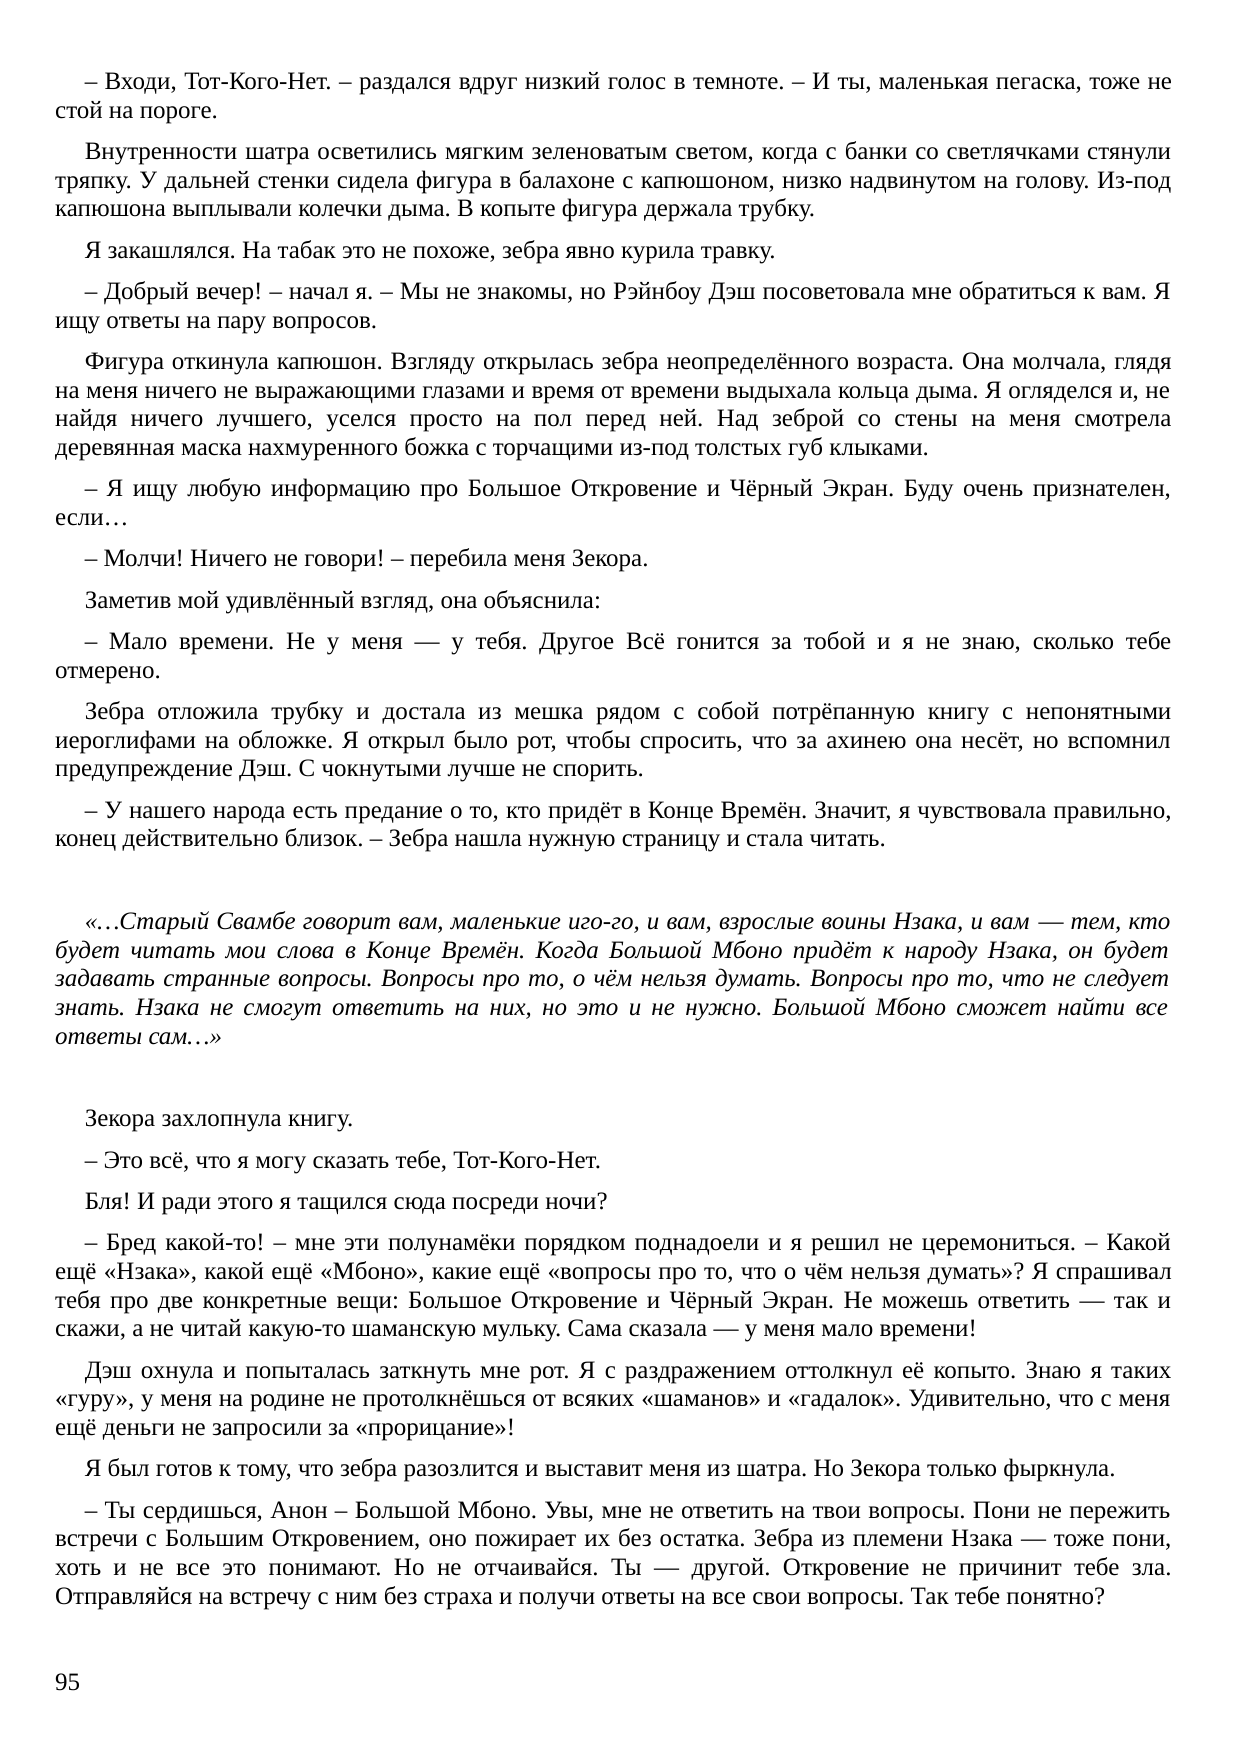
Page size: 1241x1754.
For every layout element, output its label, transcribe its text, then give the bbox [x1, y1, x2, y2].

text – Молчи! Ничего не говори! – перебила меня Зекора. [55, 543, 1173, 572]
text – У нашего народа есть предание о то, кто придёт в Конце Времён. Значит, я чувствовала правильно, конец действительно близок. – Зебра нашла нужную страницу и стала читать. [55, 795, 1173, 852]
text Зекора захлопнула книгу. [55, 1103, 1173, 1132]
text Фигура откинула капюшон. Взгляду открылась зебра неопределённого возраста. Она молчала, глядя на меня ничего не выражающими глазами и время от времени выдыхала кольца дыма. Я огляделся и, не найдя ничего лучшего, уселся просто на пол перед ней. Над зеброй со стены на меня смотрела деревянная маска нахмуренного божка с торчащими из-под толстых губ клыками. [55, 346, 1173, 461]
text – Добрый вечер! – начал я. – Мы не знакомы, но Рэйнбоу Дэш посоветовала мне обратиться к вам. Я ищу ответы на пару вопросов. [55, 276, 1173, 333]
text Дэш охнула и попыталась заткнуть мне рот. Я с раздражением оттолкнул её копыто. Знаю я таких «гуру», у меня на родине не протолкнёшься от всяких «шаманов» и «гадалок». Удивительно, что с меня ещё деньги не запросили за «прорицание»! [55, 1355, 1173, 1441]
text – Входи, Тот-Кого-Нет. – раздался вдруг низкий голос в темноте. – И ты, маленькая пегаска, тоже не стой на пороге. [55, 66, 1173, 123]
text Я закашлялся. На табак это не похоже, зебра явно курила травку. [55, 235, 1173, 263]
text Я был готов к тому, что зебра разозлится и выставит меня из шатра. Но Зекора только фыркнула. [55, 1453, 1173, 1482]
text – Мало времени. Не у меня — у тебя. Другое Всё гонится за тобой и я не знаю, сколько тебе отмерено. [55, 626, 1173, 683]
text – Это всё, что я могу сказать тебе, Тот-Кого-Нет. [55, 1145, 1173, 1173]
text – Я ищу любую информацию про Большое Откровение и Чёрный Экран. Буду очень признателен, если… [55, 473, 1173, 531]
text – Ты сердишься, Анон – Большой Мбоно. Увы, мне не ответить на твои вопросы. Пони не пережить встречи с Большим Откровением, оно пожирает их без остатка. Зебра из племени Нзака — тоже пони, хоть и не все это понимают. Но не отчаивайся. Ты — другой. Откровение не причинит тебе зла. Отправляйся на встречу с ним без страха и получи ответы на все свои вопросы. Так тебе понятно? [55, 1495, 1173, 1610]
text «…Старый Свамбе говорит вам, маленькие иго-го, и вам, взрослые воины Нзака, и вам — тем, кто будет читать мои слова в Конце Времён. Когда Большой Мбоно придёт к народу Нзака, он будет задавать странные вопросы. Вопросы про то, о чём нельзя думать. Вопросы про то, что не следует знать. Нзака не смогут ответить на них, но это и не нужно. Большой Мбоно сможет найти все ответы сам…» [55, 906, 1173, 1050]
text – Бред какой-то! – мне эти полунамёки порядком поднадоели и я решил не церемониться. – Какой ещё «Нзака», какой ещё «Мбоно», какие ещё «вопросы про то, что о чём нельзя думать»? Я спрашивал тебя про две конкретные вещи: Большое Откровение и Чёрный Экран. Не можешь ответить — так и скажи, а не читай какую-то шаманскую мульку. Сама сказала — у меня мало времени! [55, 1227, 1173, 1342]
text Заметив мой удивлённый взгляд, она объяснила: [55, 585, 1173, 613]
text Внутренности шатра осветились мягким зеленоватым светом, когда с банки со светлячками стянули тряпку. У дальней стенки сидела фигура в балахоне с капюшоном, низко надвинутом на голову. Из-под капюшона выплывали колечки дыма. В копыте фигура держала трубку. [55, 136, 1173, 222]
text Зебра отложила трубку и достала из мешка рядом с собой потрёпанную книгу с непонятными иероглифами на обложке. Я открыл было рот, чтобы спросить, что за ахинею она несёт, но вспомнил предупреждение Дэш. С чокнутыми лучше не спорить. [55, 696, 1173, 782]
text Бля! И ради этого я тащился сюда посреди ночи? [55, 1186, 1173, 1215]
